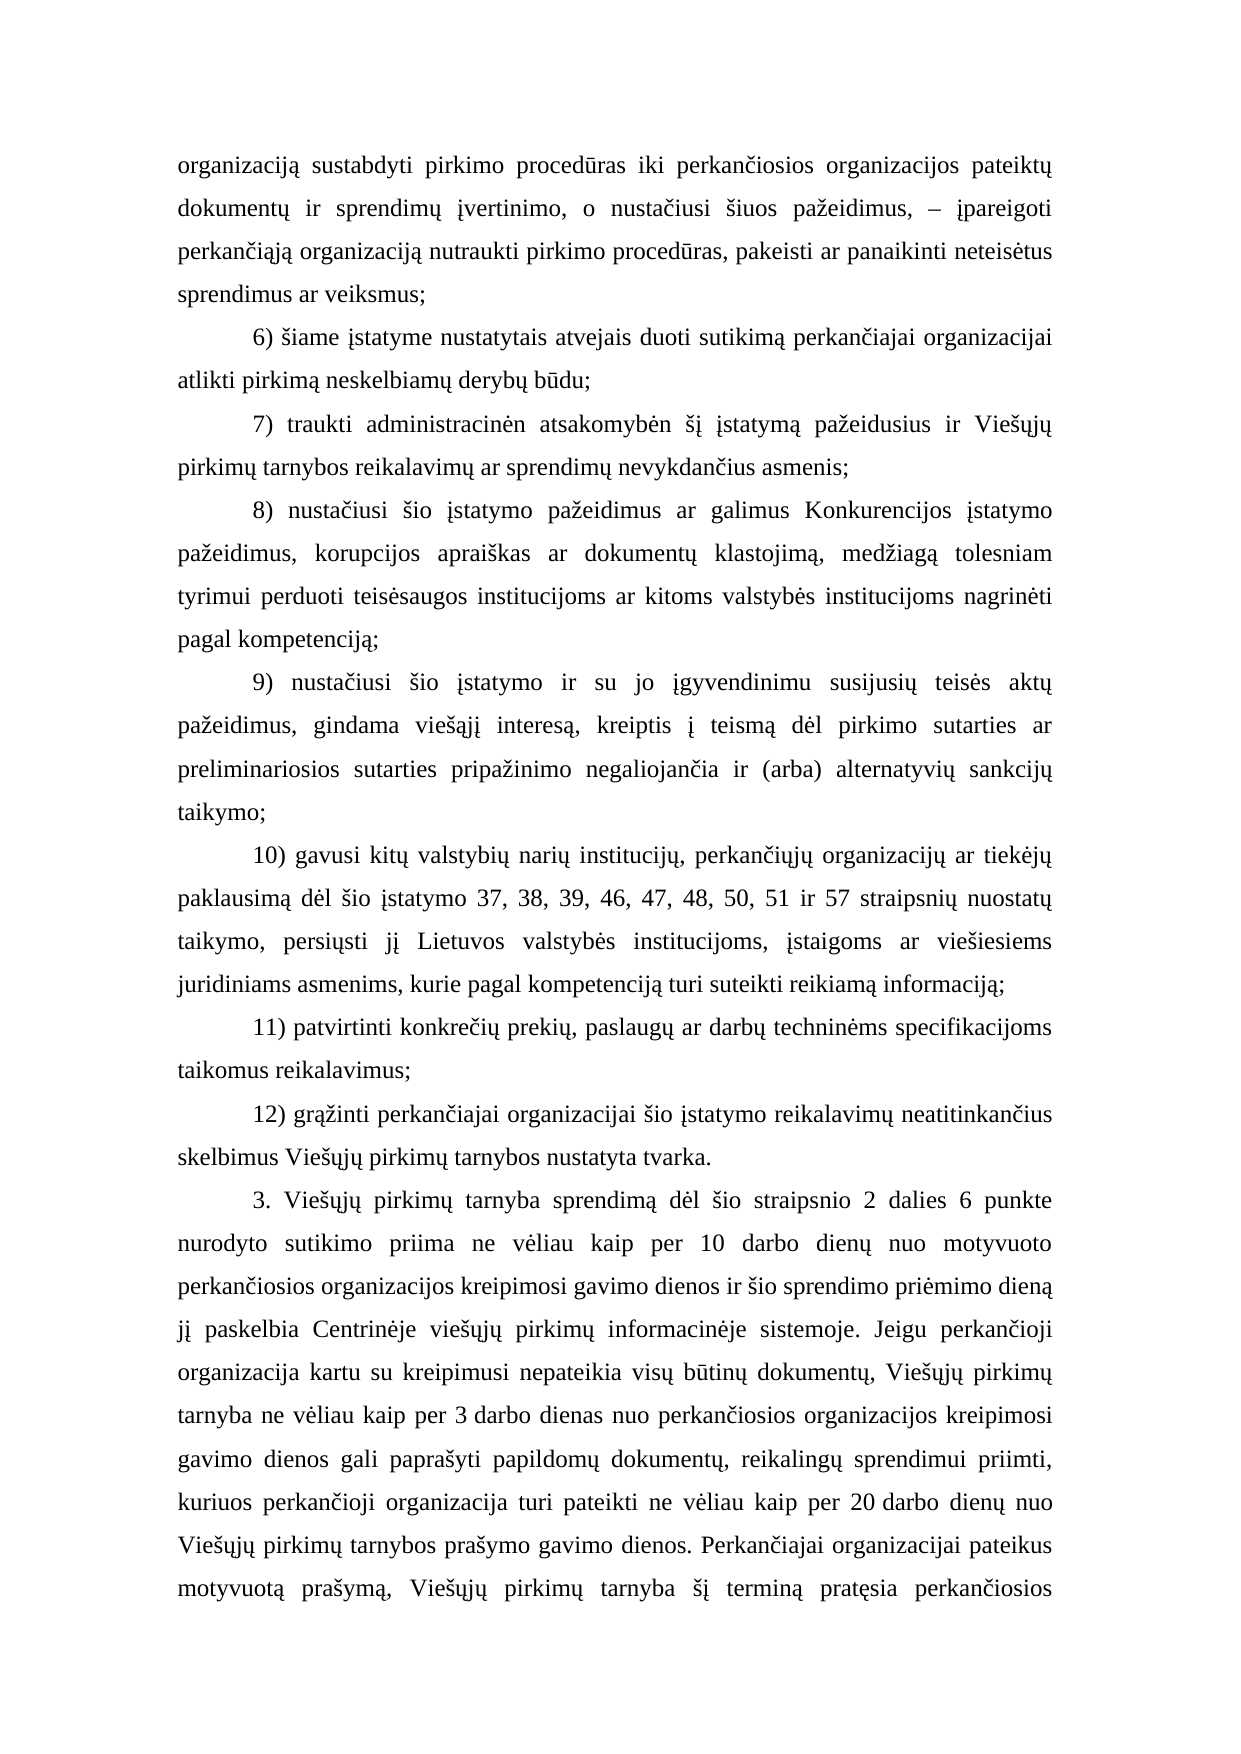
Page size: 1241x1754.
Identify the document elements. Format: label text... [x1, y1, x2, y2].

text 6) šiame įstatyme nustatytais atvejais duoti sutikimą perkančiajai organizacijai atlikti pirkimą neskelbiamų derybų būdu; [177, 322, 1053, 394]
text 3. Viešųjų pirkimų tarnyba sprendimą dėl šio straipsnio 2 dalies 6 punkte nurodyto sutikimo priima ne vėliau kaip per 10 darbo dienų nuo motyvuoto perkančiosios organizacijos kreipimosi gavimo dienos ir šio sprendimo priėmimo dieną jį paskelbia Centrinėje viešųjų pirkimų informacinėje sistemoje. Jeigu perkančioji organizacija kartu su kreipimusi nepateikia visų būtinų dokumentų, Viešųjų pirkimų tarnyba ne vėliau kaip per 3 darbo dienas nuo perkančiosios organizacijos kreipimosi gavimo dienos gali paprašyti papildomų dokumentų, reikalingų sprendimui priimti, kuriuos perkančioji organizacija turi pateikti ne vėliau kaip per 20 darbo dienų nuo Viešųjų pirkimų tarnybos prašymo gavimo dienos. Perkančiajai organizacijai pateikus motyvuotą prašymą, Viešųjų pirkimų tarnyba šį terminą pratęsia perkančiosios [177, 1185, 1053, 1602]
text 10) gavusi kitų valstybių narių institucijų, perkančiųjų organizacijų ar tiekėjų paklausimą dėl šio įstatymo 37, 38, 39, 46, 47, 48, 50, 51 ir 57 straipsnių nuostatų taikymo, persiųsti jį Lietuvos valstybės institucijoms, įstaigoms ar viešiesiems juridiniams asmenims, kurie pagal kompetenciją turi suteikti reikiamą informaciją; [177, 840, 1053, 998]
text 9) nustačiusi šio įstatymo ir su jo įgyvendinimu susijusių teisės aktų pažeidimus, gindama viešąjį interesą, kreiptis į teismą dėl pirkimo sutarties ar preliminariosios sutarties pripažinimo negaliojančia ir (arba) alternatyvių sankcijų taikymo; [177, 667, 1053, 826]
text 7) traukti administracinėn atsakomybėn šį įstatymą pažeidusius ir Viešųjų pirkimų tarnybos reikalavimų ar sprendimų nevykdančius asmenis; [177, 409, 1053, 481]
text 8) nustačiusi šio įstatymo pažeidimus ar galimus Konkurencijos įstatymo pažeidimus, korupcijos apraiškas ar dokumentų klastojimą, medžiagą tolesniam tyrimui perduoti teisėsaugos institucijoms ar kitoms valstybės institucijoms nagrinėti pagal kompetenciją; [177, 495, 1053, 653]
text 11) patvirtinti konkrečių prekių, paslaugų ar darbų techninėms specifikacijoms taikomus reikalavimus; [177, 1012, 1053, 1084]
text 12) grąžinti perkančiajai organizacijai šio įstatymo reikalavimų neatitinkančius skelbimus Viešųjų pirkimų tarnybos nustatyta tvarka. [177, 1099, 1053, 1171]
text organizaciją sustabdyti pirkimo procedūras iki perkančiosios organizacijos pateiktų dokumentų ir sprendimų įvertinimo, o nustačiusi šiuos pažeidimus, – įpareigoti perkančiąją organizaciją nutraukti pirkimo procedūras, pakeisti ar panaikinti neteisėtus sprendimus ar veiksmus; [177, 150, 1053, 308]
